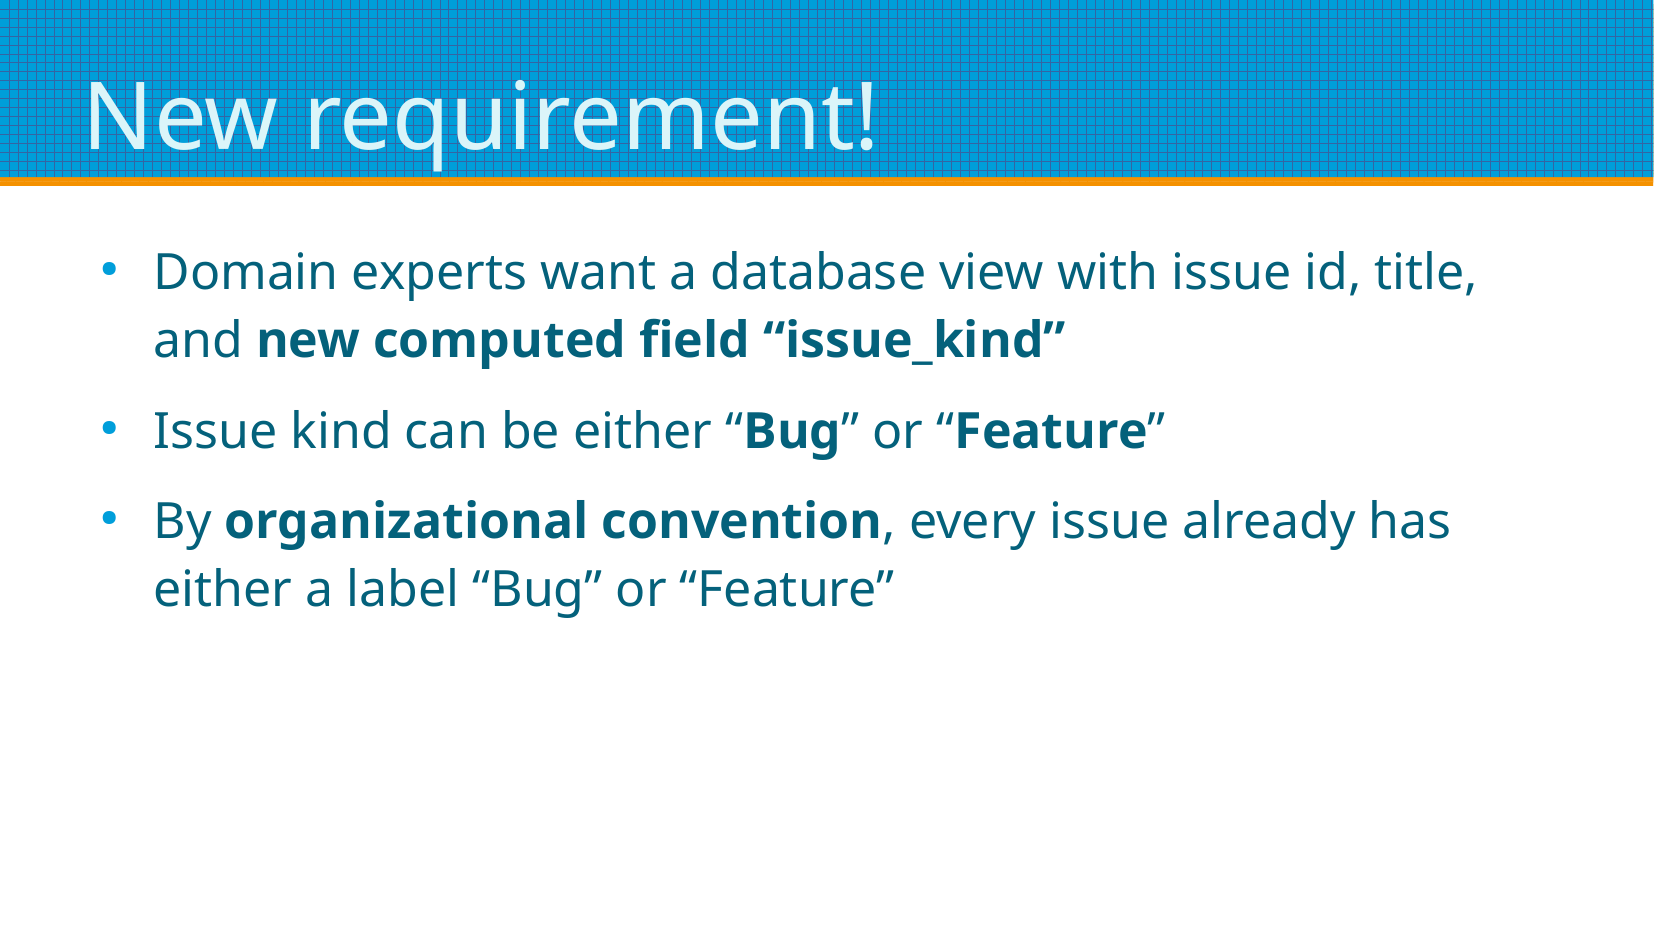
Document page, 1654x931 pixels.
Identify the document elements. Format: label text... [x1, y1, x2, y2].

title New requirement! [82, 14, 1571, 178]
list Domain experts want a database view with issue id, title, and new computed field “issue_kind” Issue kind can be either “Bug” or “Feature” By organizational convention, every issue already has either a label “Bug” or “Feature” [82, 236, 1571, 813]
